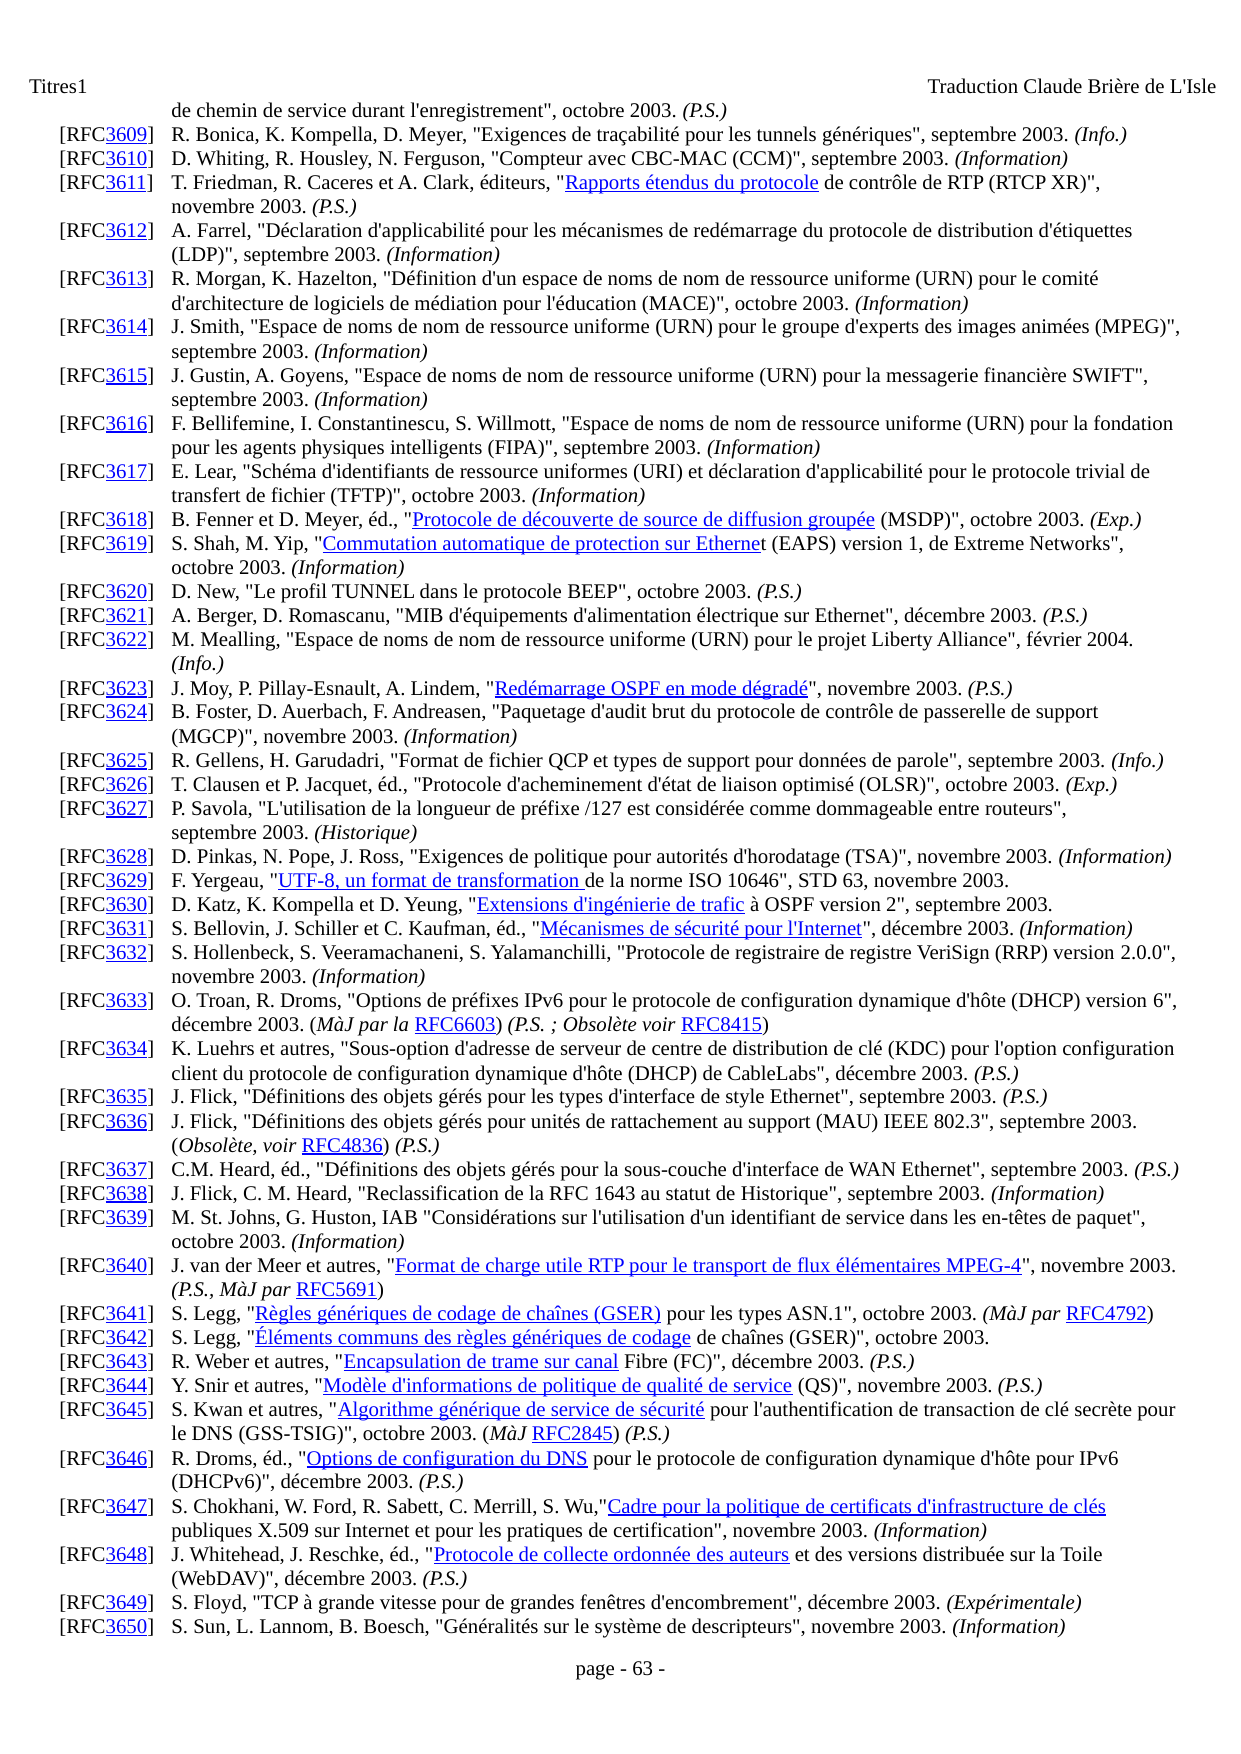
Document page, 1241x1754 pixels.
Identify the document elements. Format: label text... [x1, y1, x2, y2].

text [RFC3639] M. St. Johns, G. Huston, IAB "Considérations sur l'utilisation d'un identifiant de service dans les en-têtes de paquet", octobre 2003. (Information) [59, 1205, 1181, 1253]
text [RFC3636] J. Flick, "Définitions des objets gérés pour unités de rattachement au support (MAU) IEEE 802.3", septembre 2003. (Obsolète, voir RFC4836) (P.S.) [59, 1108, 1181, 1157]
text [RFC3650] S. Sun, L. Lannom, B. Boesch, "Généralités sur le système de descripteurs", novembre 2003. (Information) [59, 1614, 1181, 1638]
text [RFC3612] A. Farrel, "Déclaration d'applicabilité pour les mécanismes de redémarrage du protocole de distribution d'étiquettes (LDP)", septembre 2003. (Information) [59, 218, 1181, 266]
text [RFC3619] S. Shah, M. Yip, "Commutation automatique de protection sur Ethernet (EAPS) version 1, de Extreme Networks", octobre 2003. (Information) [59, 531, 1181, 579]
text [RFC3643] R. Weber et autres, "Encapsulation de trame sur canal Fibre (FC)", décembre 2003. (P.S.) [59, 1349, 1181, 1373]
text [RFC3624] B. Foster, D. Auerbach, F. Andreasen, "Paquetage d'audit brut du protocole de contrôle de passerelle de support (MGCP)", novembre 2003. (Information) [59, 699, 1181, 748]
text [RFC3644] Y. Snir et autres, "Modèle d'informations de politique de qualité de service (QS)", novembre 2003. (P.S.) [59, 1373, 1181, 1397]
text [RFC3625] R. Gellens, H. Garudadri, "Format de fichier QCP et types de support pour données de parole", septembre 2003. (Info.) [59, 748, 1181, 772]
text [RFC3631] S. Bellovin, J. Schiller et C. Kaufman, éd., "Mécanismes de sécurité pour l'Internet", décembre 2003. (Information) [59, 916, 1181, 940]
text [RFC3628] D. Pinkas, N. Pope, J. Ross, "Exigences de politique pour autorités d'horodatage (TSA)", novembre 2003. (Information) [59, 844, 1181, 868]
text [RFC3632] S. Hollenbeck, S. Veeramachaneni, S. Yalamanchilli, "Protocole de registraire de registre VeriSign (RRP) version 2.0.0", novembre 2003. (Information) [59, 940, 1181, 988]
text [RFC3620] D. New, "Le profil TUNNEL dans le protocole BEEP", octobre 2003. (P.S.) [59, 579, 1181, 603]
text [RFC3630] D. Katz, K. Kompella et D. Yeung, "Extensions d'ingénierie de trafic à OSPF version 2", septembre 2003. [59, 892, 1181, 916]
text [RFC3633] O. Troan, R. Droms, "Options de préfixes IPv6 pour le protocole de configuration dynamique d'hôte (DHCP) version 6", décembre 2003. (MàJ par la RFC6603) (P.S. ; Obsolète voir RFC8415) [59, 988, 1181, 1036]
text [RFC3616] F. Bellifemine, I. Constantinescu, S. Willmott, "Espace de noms de nom de ressource uniforme (URN) pour la fondation pour les agents physiques intelligents (FIPA)", septembre 2003. (Information) [59, 411, 1181, 459]
text [RFC3635] J. Flick, "Définitions des objets gérés pour les types d'interface de style Ethernet", septembre 2003. (P.S.) [59, 1084, 1181, 1108]
text [RFC3617] E. Lear, "Schéma d'identifiants de ressource uniformes (URI) et déclaration d'applicabilité pour le protocole trivial de transfert de fichier (TFTP)", octobre 2003. (Information) [59, 459, 1181, 507]
text de chemin de service durant l'enregistrement", octobre 2003. (P.S.) [59, 98, 1181, 122]
text [RFC3648] J. Whitehead, J. Reschke, éd., "Protocole de collecte ordonnée des auteurs et des versions distribuée sur la Toile (WebDAV)", décembre 2003. (P.S.) [59, 1542, 1181, 1590]
text [RFC3645] S. Kwan et autres, "Algorithme générique de service de sécurité pour l'authentification de transaction de clé secrète pour le DNS (GSS-TSIG)", octobre 2003. (MàJ RFC2845) (P.S.) [59, 1397, 1181, 1445]
text [RFC3641] S. Legg, "Règles génériques de codage de chaînes (GSER) pour les types ASN.1", octobre 2003. (MàJ par RFC4792) [59, 1301, 1181, 1325]
text [RFC3609] R. Bonica, K. Kompella, D. Meyer, "Exigences de traçabilité pour les tunnels génériques", septembre 2003. (Info.) [59, 122, 1181, 146]
text [RFC3610] D. Whiting, R. Housley, N. Ferguson, "Compteur avec CBC-MAC (CCM)", septembre 2003. (Information) [59, 146, 1181, 170]
text [RFC3647] S. Chokhani, W. Ford, R. Sabett, C. Merrill, S. Wu,"Cadre pour la politique de certificats d'infrastructure de clés publiques X.509 sur Internet et pour les pratiques de certification", novembre 2003. (Information) [59, 1493, 1181, 1542]
text [RFC3622] M. Mealling, "Espace de noms de nom de ressource uniforme (URN) pour le projet Liberty Alliance", février 2004. (Info.) [59, 627, 1181, 675]
text [RFC3640] J. van der Meer et autres, "Format de charge utile RTP pour le transport de flux élémentaires MPEG-4", novembre 2003. (P.S., MàJ par RFC5691) [59, 1253, 1181, 1301]
text [RFC3646] R. Droms, éd., "Options de configuration du DNS pour le protocole de configuration dynamique d'hôte pour IPv6 (DHCPv6)", décembre 2003. (P.S.) [59, 1445, 1181, 1493]
text [RFC3613] R. Morgan, K. Hazelton, "Définition d'un espace de noms de nom de ressource uniforme (URN) pour le comité d'architecture de logiciels de médiation pour l'éducation (MACE)", octobre 2003. (Information) [59, 266, 1181, 314]
text [RFC3614] J. Smith, "Espace de noms de nom de ressource uniforme (URN) pour le groupe d'experts des images animées (MPEG)", septembre 2003. (Information) [59, 314, 1181, 363]
text [RFC3611] T. Friedman, R. Caceres et A. Clark, éditeurs, "Rapports étendus du protocole de contrôle de RTP (RTCP XR)", novembre 2003. (P.S.) [59, 170, 1181, 218]
text [RFC3634] K. Luehrs et autres, "Sous-option d'adresse de serveur de centre de distribution de clé (KDC) pour l'option configuration client du protocole de configuration dynamique d'hôte (DHCP) de CableLabs", décembre 2003. (P.S.) [59, 1036, 1181, 1084]
text [RFC3629] F. Yergeau, "UTF-8, un format de transformation de la norme ISO 10646", STD 63, novembre 2003. [59, 868, 1181, 892]
text [RFC3638] J. Flick, C. M. Heard, "Reclassification de la RFC 1643 au statut de Historique", septembre 2003. (Information) [59, 1181, 1181, 1205]
text [RFC3621] A. Berger, D. Romascanu, "MIB d'équipements d'alimentation électrique sur Ethernet", décembre 2003. (P.S.) [59, 603, 1181, 627]
text [RFC3615] J. Gustin, A. Goyens, "Espace de noms de nom de ressource uniforme (URN) pour la messagerie financière SWIFT", septembre 2003. (Information) [59, 363, 1181, 411]
text [RFC3642] S. Legg, "Éléments communs des règles génériques de codage de chaînes (GSER)", octobre 2003. [59, 1325, 1181, 1349]
text [RFC3627] P. Savola, "L'utilisation de la longueur de préfixe /127 est considérée comme dommageable entre routeurs", septembre 2003. (Historique) [59, 796, 1181, 844]
text [RFC3637] C.M. Heard, éd., "Définitions des objets gérés pour la sous-couche d'interface de WAN Ethernet", septembre 2003. (P.S.) [59, 1157, 1181, 1181]
text [RFC3649] S. Floyd, "TCP à grande vitesse pour de grandes fenêtres d'encombrement", décembre 2003. (Expérimentale) [59, 1590, 1181, 1614]
text [RFC3623] J. Moy, P. Pillay-Esnault, A. Lindem, "Redémarrage OSPF en mode dégradé", novembre 2003. (P.S.) [59, 675, 1181, 699]
text [RFC3618] B. Fenner et D. Meyer, éd., "Protocole de découverte de source de diffusion groupée (MSDP)", octobre 2003. (Exp.) [59, 507, 1181, 531]
text [RFC3626] T. Clausen et P. Jacquet, éd., "Protocole d'acheminement d'état de liaison optimisé (OLSR)", octobre 2003. (Exp.) [59, 772, 1181, 796]
